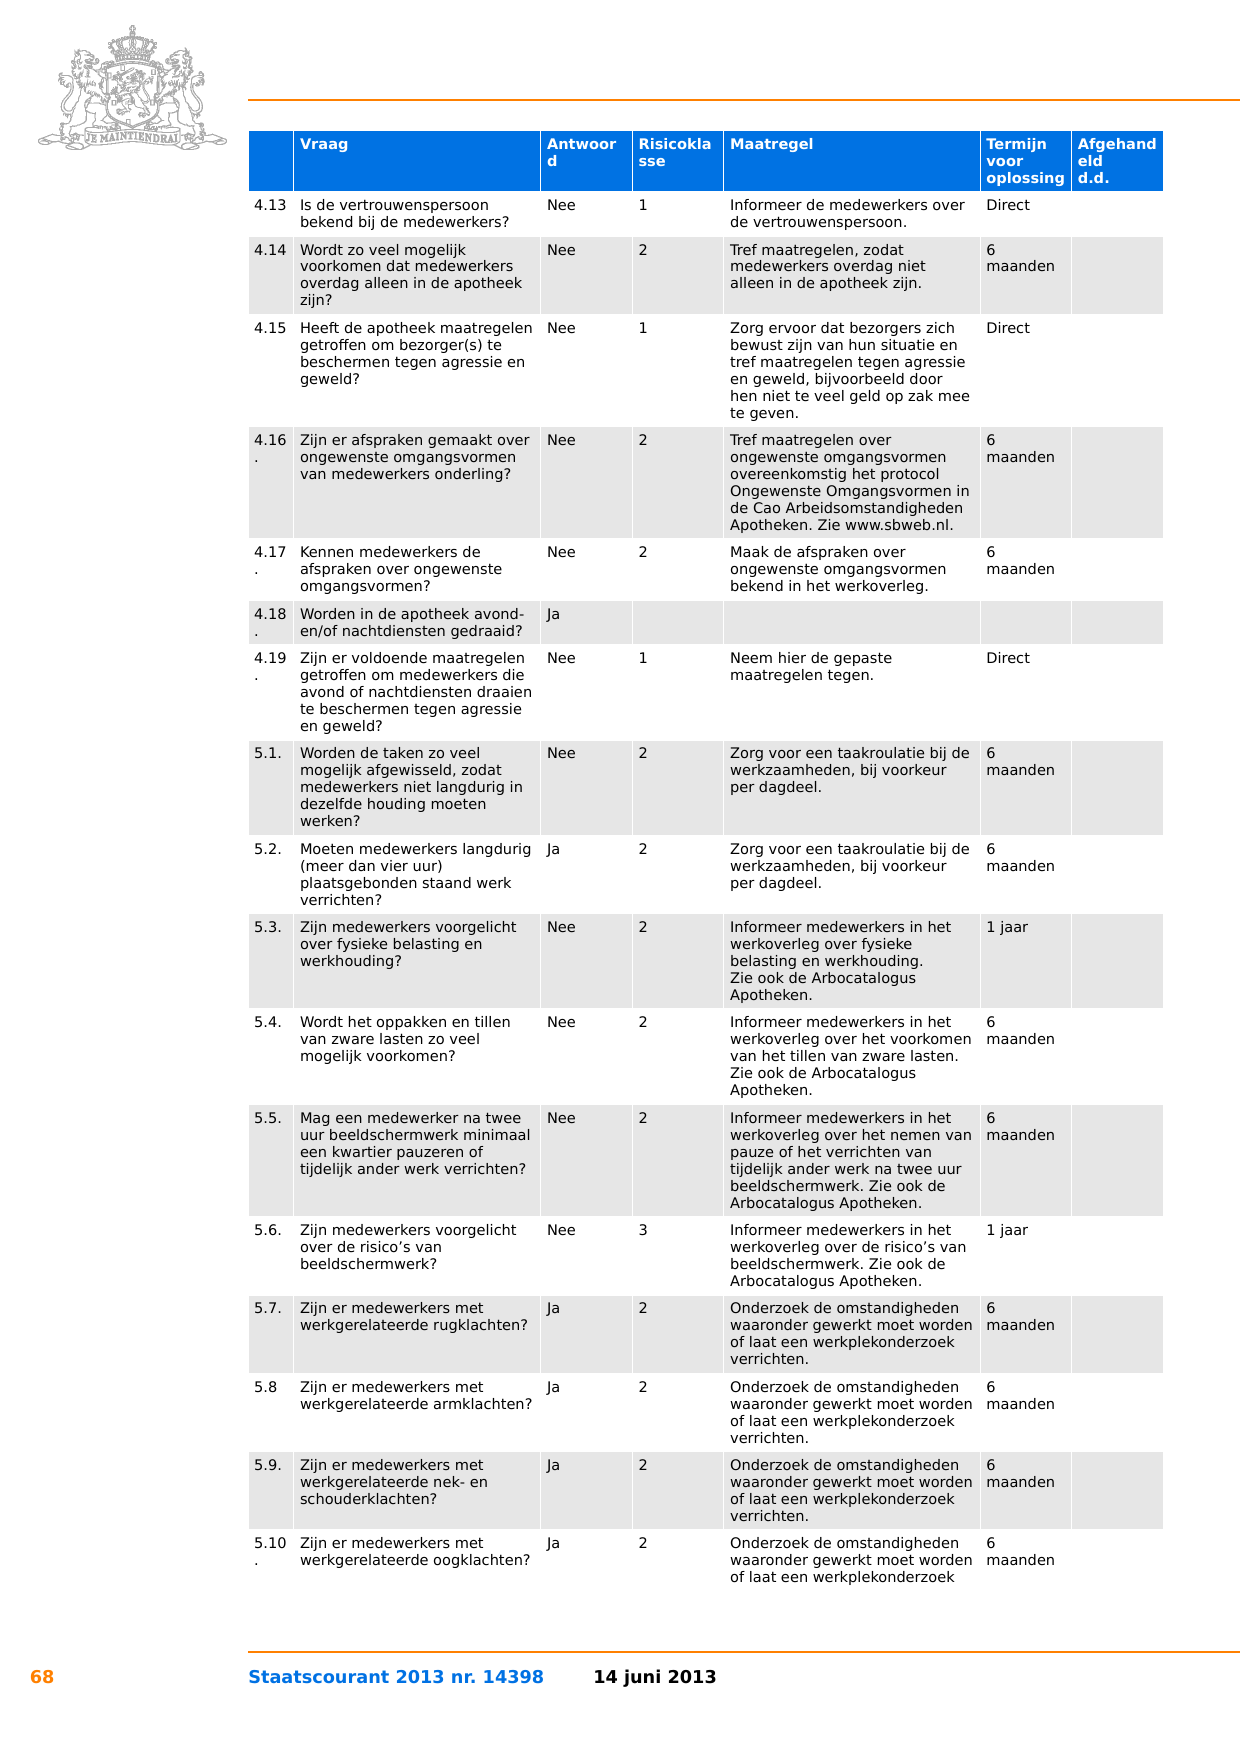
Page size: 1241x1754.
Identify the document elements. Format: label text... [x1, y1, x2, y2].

table_header Maatregel [724, 131, 980, 191]
table_cell 2 [633, 1452, 723, 1529]
table_cell Ja [541, 601, 632, 644]
table_cell Informeer medewerkers in het werkoverleg over het voorkomen van het tillen van zware lasten. Zie ook de Arbocatalogus Apotheken. [724, 1010, 980, 1104]
table_cell 6 maanden [981, 237, 1071, 314]
table_cell Maak de afspraken over ongewenste omgangsvormen bekend in het werkoverleg. [724, 540, 980, 600]
table_cell Nee [541, 1217, 632, 1294]
table_cell 1 [633, 315, 723, 426]
table_cell Zijn er medewerkers met werkgerelateerde oogklachten? [294, 1531, 540, 1591]
table_cell 4.18. [249, 601, 293, 644]
table_cell 6 maanden [981, 427, 1071, 538]
table_cell [1072, 1374, 1163, 1451]
table_cell 6 maanden [981, 1296, 1071, 1373]
table_cell Informeer de medewerkers over de vertrouwenspersoon. [724, 192, 980, 236]
table_cell Worden in de apotheek avond- en/of nachtdiensten gedraaid? [294, 601, 540, 644]
table_cell Nee [541, 540, 632, 600]
table_cell 2 [633, 237, 723, 314]
table_cell [1072, 1452, 1163, 1529]
table_cell Zorg ervoor dat bezorgers zich bewust zijn van hun situatie en tref maatregelen tegen agressie en geweld, bijvoorbeeld door hen niet te veel geld op zak mee te geven. [724, 315, 980, 426]
table_cell 2 [633, 1374, 723, 1451]
table_cell 4.17. [249, 540, 293, 600]
table_cell Nee [541, 237, 632, 314]
table_cell [1072, 1296, 1163, 1373]
table_cell 5.3. [249, 914, 293, 1008]
table_header Afgehandeld d.d. [1072, 131, 1163, 191]
table_header Termijn voor oplossing [981, 131, 1071, 191]
table_cell 5.8 [249, 1374, 293, 1451]
table_cell Nee [541, 645, 632, 739]
table_cell [1072, 836, 1163, 913]
table_cell 3 [633, 1217, 723, 1294]
table_cell [1072, 741, 1163, 835]
table_cell Nee [541, 914, 632, 1008]
table_cell Zorg voor een taakroulatie bij de werkzaamheden, bij voorkeur per dagdeel. [724, 741, 980, 835]
table_cell Direct [981, 192, 1071, 236]
table_cell Ja [541, 1531, 632, 1591]
table_cell [1072, 1531, 1163, 1591]
table_cell Wordt het oppakken en tillen van zware lasten zo veel mogelijk voorkomen? [294, 1010, 540, 1104]
table_cell Nee [541, 192, 632, 236]
table_cell Ja [541, 1452, 632, 1529]
table_cell 2 [633, 1010, 723, 1104]
table_cell Tref maatregelen over ongewenste omgangsvormen overeenkomstig het protocol Ongewenste Omgangsvormen in de Cao Arbeidsomstandigheden Apotheken. Zie www.sbweb.nl. [724, 427, 980, 538]
table_header Antwoord [541, 131, 632, 191]
table_cell 4.16. [249, 427, 293, 538]
table_cell Informeer medewerkers in het werkoverleg over de risico’s van beeldschermwerk. Zie ook de Arbocatalogus Apotheken. [724, 1217, 980, 1294]
table_cell 2 [633, 836, 723, 913]
table_cell [1072, 192, 1163, 236]
table_cell Zijn er medewerkers met werkgerelateerde nek- en schouderklachten? [294, 1452, 540, 1529]
table_cell 5.7. [249, 1296, 293, 1373]
table_cell Worden de taken zo veel mogelijk afgewisseld, zodat medewerkers niet langdurig in dezelfde houding moeten werken? [294, 741, 540, 835]
table_cell Zorg voor een taakroulatie bij de werkzaamheden, bij voorkeur per dagdeel. [724, 836, 980, 913]
table_cell Nee [541, 1105, 632, 1216]
table_cell Ja [541, 1296, 632, 1373]
table_cell 1 jaar [981, 914, 1071, 1008]
table_cell Zijn medewerkers voorgelicht over fysieke belasting en werkhouding? [294, 914, 540, 1008]
table_cell 4.19. [249, 645, 293, 739]
table_cell Direct [981, 315, 1071, 426]
table_cell [1072, 645, 1163, 739]
table_cell Onderzoek de omstandigheden waaronder gewerkt moet worden of laat een werkplekonderzoek verrichten. [724, 1374, 980, 1451]
table_cell 1 jaar [981, 1217, 1071, 1294]
table_cell [1072, 427, 1163, 538]
table_cell Nee [541, 741, 632, 835]
table_cell 2 [633, 914, 723, 1008]
table_cell Onderzoek de omstandigheden waaronder gewerkt moet worden of laat een werkplekonderzoek verrichten. [724, 1452, 980, 1529]
table_cell 6 maanden [981, 1010, 1071, 1104]
table_cell 4.14 [249, 237, 293, 314]
table_cell Zijn er medewerkers met werkgerelateerde armklachten? [294, 1374, 540, 1451]
table_cell 6 maanden [981, 540, 1071, 600]
table_cell 5.5. [249, 1105, 293, 1216]
table_cell 5.1. [249, 741, 293, 835]
table_cell Kennen medewerkers de afspraken over ongewenste omgangsvormen? [294, 540, 540, 600]
table_cell 2 [633, 1105, 723, 1216]
table_cell 5.2. [249, 836, 293, 913]
table_cell Moeten medewerkers langdurig (meer dan vier uur) plaatsgebonden staand werk verrichten? [294, 836, 540, 913]
table_cell 2 [633, 540, 723, 600]
table_cell Heeft de apotheek maatregelen getroffen om bezorger(s) te beschermen tegen agressie en geweld? [294, 315, 540, 426]
table_cell [724, 601, 980, 644]
table_cell Informeer medewerkers in het werkoverleg over het nemen van pauze of het verrichten van tijdelijk ander werk na twee uur beeldschermwerk. Zie ook de Arbocatalogus Apotheken. [724, 1105, 980, 1216]
table_cell 6 maanden [981, 741, 1071, 835]
table_cell [1072, 601, 1163, 644]
table_cell Zijn er voldoende maatregelen getroffen om medewerkers die avond of nachtdiensten draaien te beschermen tegen agressie en geweld? [294, 645, 540, 739]
table_header Risicoklasse [633, 131, 723, 191]
table_cell [1072, 914, 1163, 1008]
table_cell 2 [633, 427, 723, 538]
table_cell Informeer medewerkers in het werkoverleg over fysieke belasting en werkhouding. Zie ook de Arbocatalogus Apotheken. [724, 914, 980, 1008]
table_cell 6 maanden [981, 1531, 1071, 1591]
table_cell Nee [541, 427, 632, 538]
table_cell [1072, 1010, 1163, 1104]
table_cell Onderzoek de omstandigheden waaronder gewerkt moet worden of laat een werkplekonderzoek verrichten. [724, 1296, 980, 1373]
table_cell [1072, 1217, 1163, 1294]
table_cell Is de vertrouwenspersoon bekend bij de medewerkers? [294, 192, 540, 236]
table_cell 1 [633, 645, 723, 739]
table_cell Direct [981, 645, 1071, 739]
table_cell Tref maatregelen, zodat medewerkers overdag niet alleen in de apotheek zijn. [724, 237, 980, 314]
table_cell Zijn medewerkers voorgelicht over de risico’s van beeldschermwerk? [294, 1217, 540, 1294]
table_cell 4.15 [249, 315, 293, 426]
table_header [249, 131, 293, 191]
table_cell [1072, 237, 1163, 314]
table_cell [1072, 1105, 1163, 1216]
table_cell [1072, 540, 1163, 600]
table_cell 2 [633, 741, 723, 835]
table_header Vraag [294, 131, 540, 191]
picture [38, 25, 227, 150]
table_cell [1072, 315, 1163, 426]
table_cell 6 maanden [981, 836, 1071, 913]
table_cell 2 [633, 1531, 723, 1591]
table_cell 2 [633, 1296, 723, 1373]
table_cell 6 maanden [981, 1452, 1071, 1529]
table_cell 1 [633, 192, 723, 236]
table_cell Zijn er medewerkers met werkgerelateerde rugklachten? [294, 1296, 540, 1373]
table_cell 6 maanden [981, 1105, 1071, 1216]
table_cell 4.13 [249, 192, 293, 236]
table_cell 6 maanden [981, 1374, 1071, 1451]
table_cell Zijn er afspraken gemaakt over ongewenste omgangsvormen van medewerkers onderling? [294, 427, 540, 538]
table_cell Nee [541, 315, 632, 426]
table_cell 5.9. [249, 1452, 293, 1529]
table_cell Ja [541, 1374, 632, 1451]
table_cell 5.10. [249, 1531, 293, 1591]
table_cell 5.4. [249, 1010, 293, 1104]
table_cell [981, 601, 1071, 644]
table_cell [633, 601, 723, 644]
table_cell Neem hier de gepaste maatregelen tegen. [724, 645, 980, 739]
table_cell Wordt zo veel mogelijk voorkomen dat medewerkers overdag alleen in de apotheek zijn? [294, 237, 540, 314]
table_cell Mag een medewerker na twee uur beeldschermwerk minimaal een kwartier pauzeren of tijdelijk ander werk verrichten? [294, 1105, 540, 1216]
table_cell 5.6. [249, 1217, 293, 1294]
table_cell Onderzoek de omstandigheden waaronder gewerkt moet worden of laat een werkplekonderzoek [724, 1531, 980, 1591]
table_cell Ja [541, 836, 632, 913]
table_cell Nee [541, 1010, 632, 1104]
